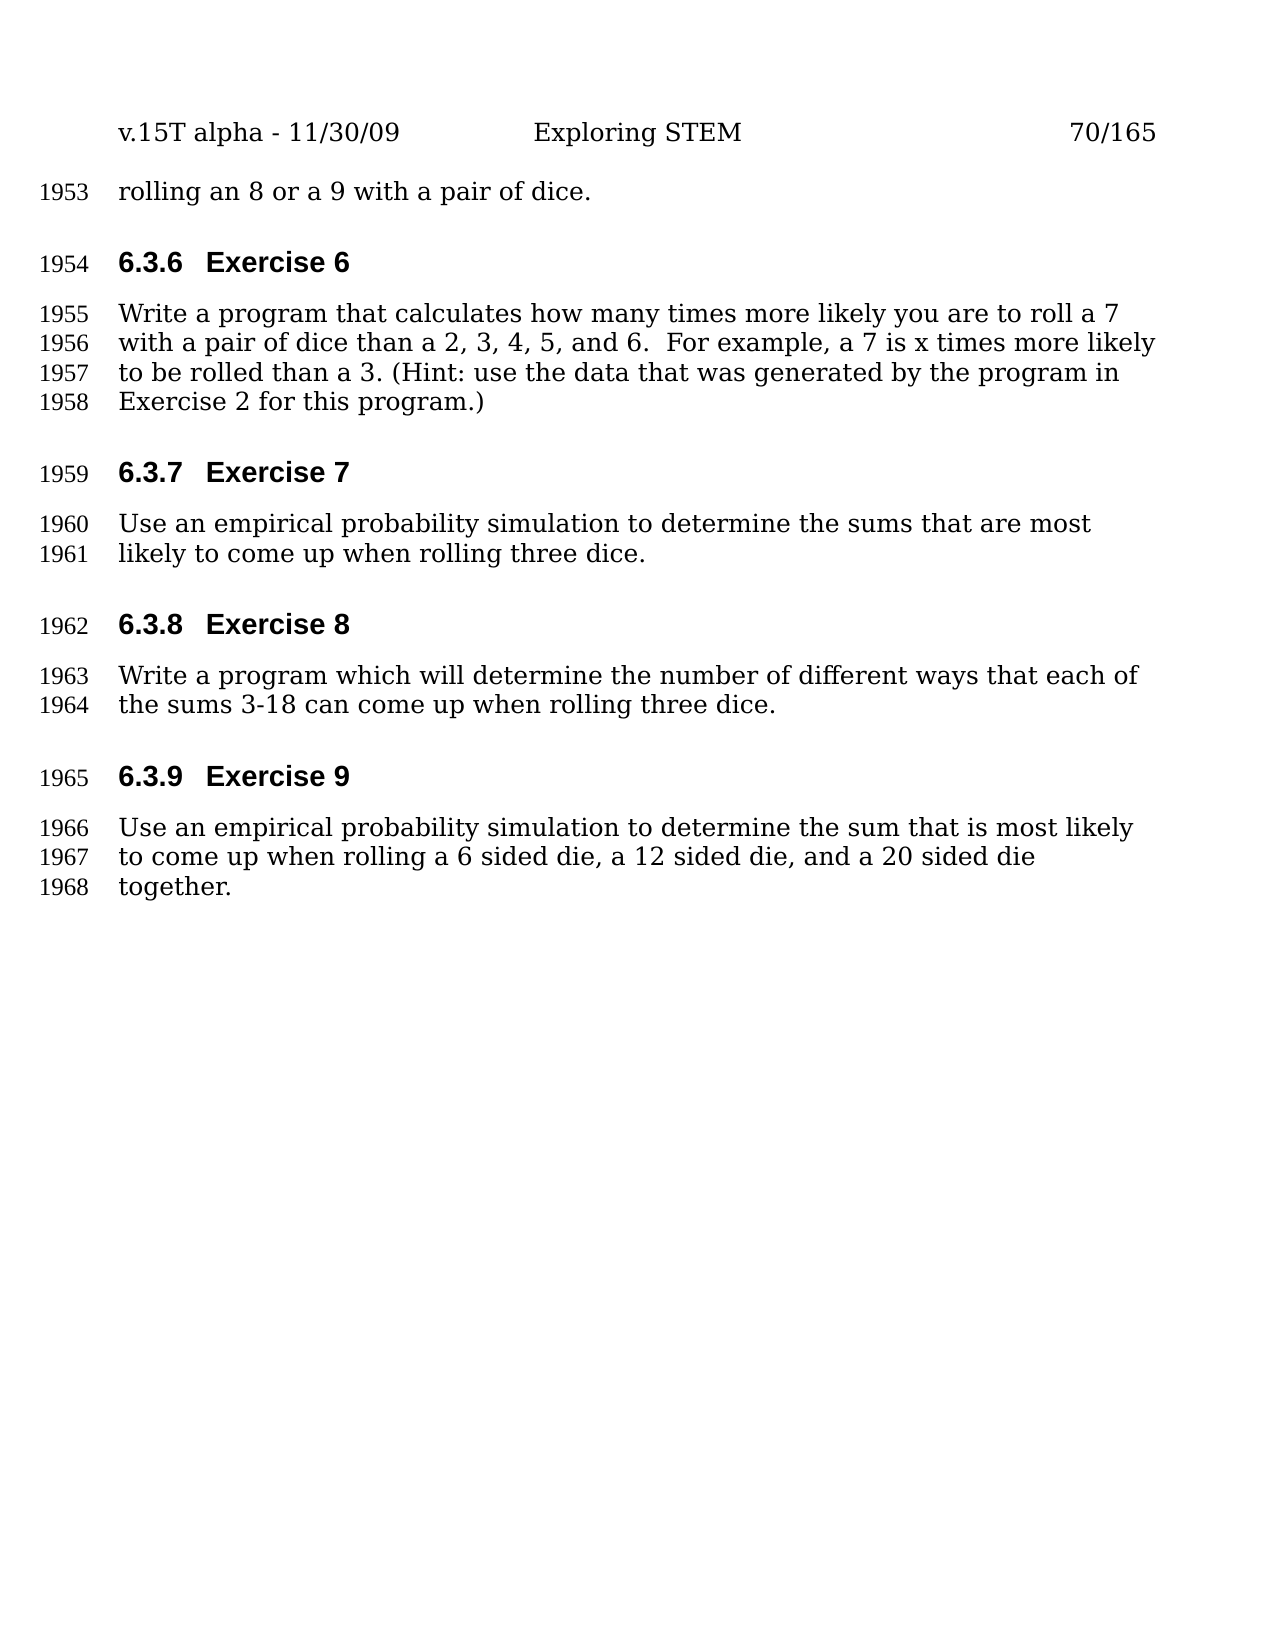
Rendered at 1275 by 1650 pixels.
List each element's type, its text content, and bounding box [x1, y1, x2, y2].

subtitle Exercise 8 [118, 607, 1157, 641]
text Write a program which will determine the number of different ways that each of the sums 3-18 can come up when rolling three dice. [118, 662, 1157, 720]
text Use an empirical probability simulation to determine the sum that is most likely to come up when rolling a 6 sided die, a 12 sided die, and a 20 sided die together. [118, 813, 1157, 901]
text Write a program that calculates how many times more likely you are to roll a 7 with a pair of dice than a 2, 3, 4, 5, and 6. For example, a 7 is x times more likely to be rolled than a 3. (Hint: use the data that was generated by the program in Exercise 2 for this program.) [118, 299, 1157, 416]
subtitle Exercise 9 [118, 759, 1157, 792]
text rolling an 8 or a 9 with a pair of dice. [118, 177, 1157, 206]
subtitle Exercise 6 [118, 245, 1157, 278]
subtitle Exercise 7 [118, 455, 1157, 489]
text Use an empirical probability simulation to determine the sums that are most likely to come up when rolling three dice. [118, 510, 1157, 568]
